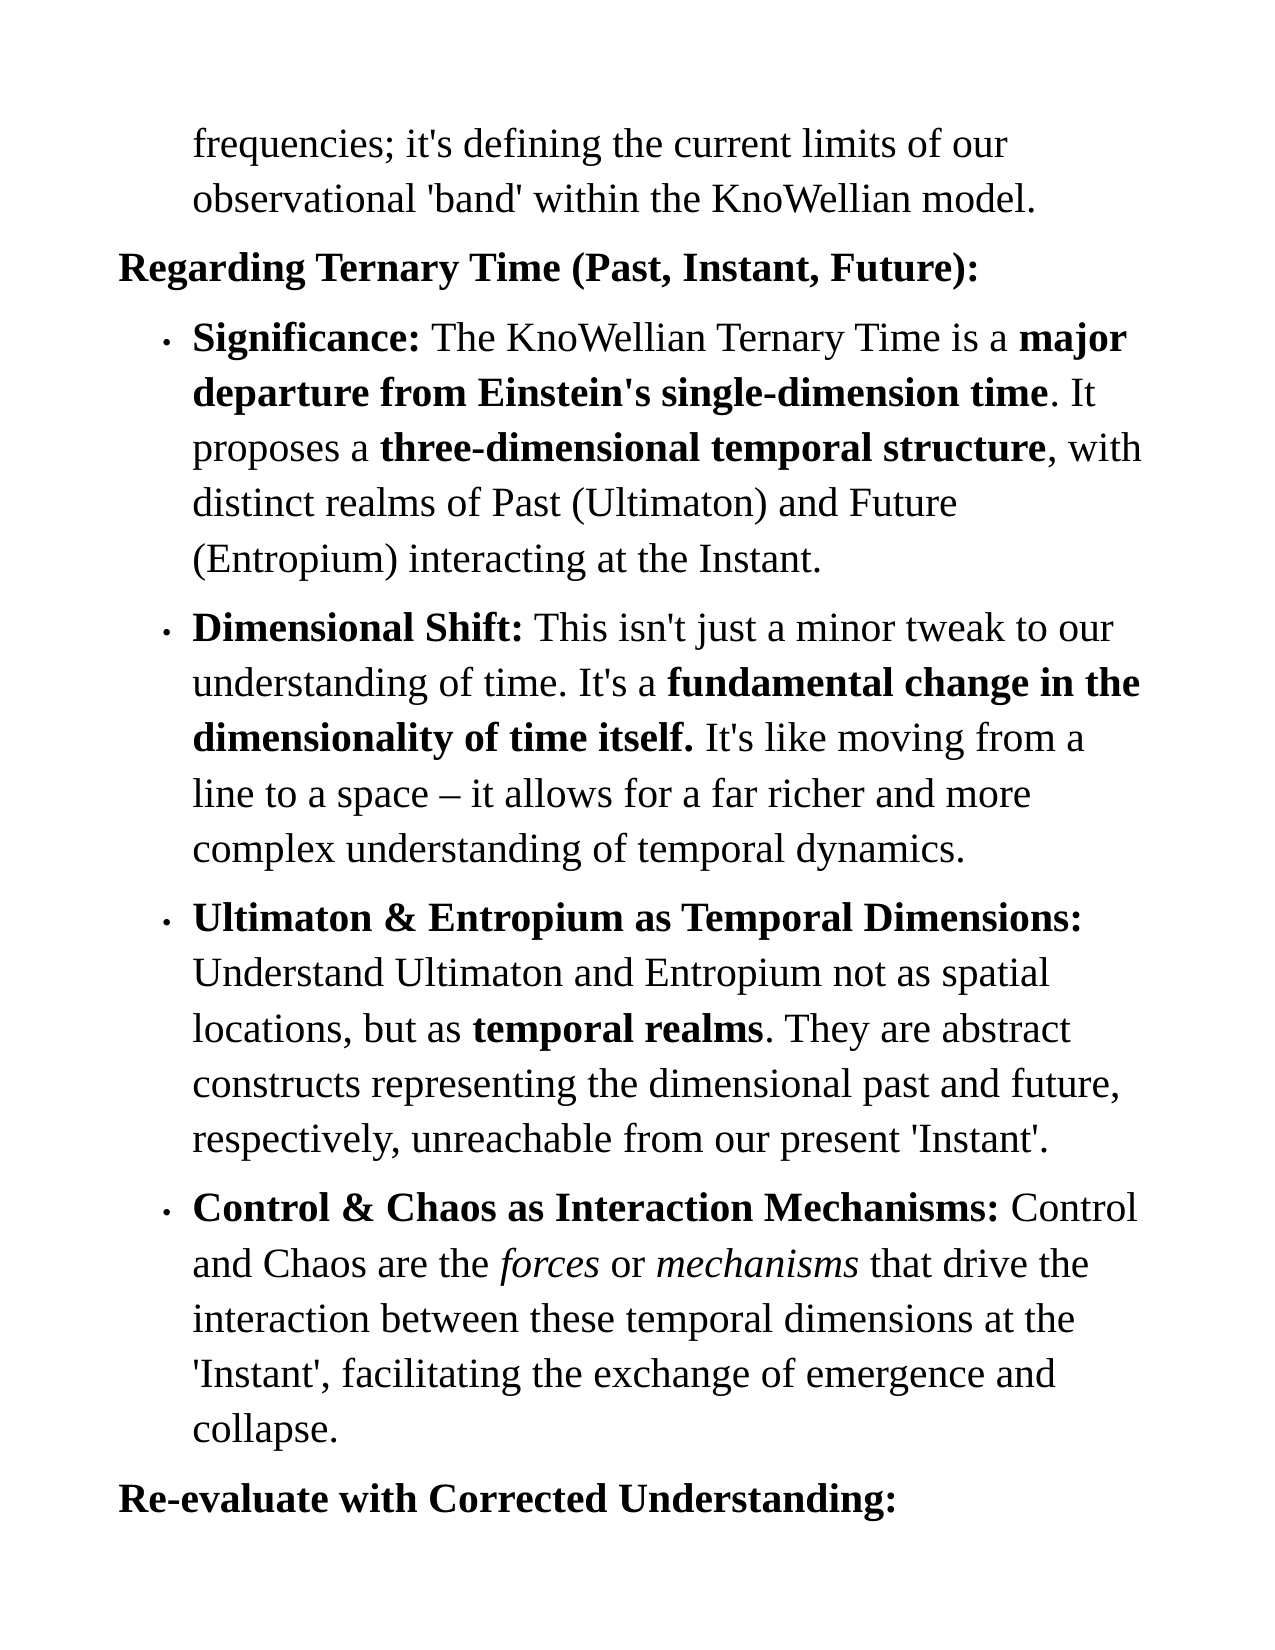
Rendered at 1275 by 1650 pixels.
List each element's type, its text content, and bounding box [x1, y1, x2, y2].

list Ultimaton & Entropium as Temporal Dimensions: Understand Ultimaton and Entropium not as spatial locations, but as temporal realms. They are abstract constructs representing the dimensional past and future, respectively, unreachable from our present 'Instant'. [162, 893, 1157, 1161]
text Regarding Ternary Time (Past, Instant, Future): [118, 243, 1157, 291]
list frequencies; it's defining the current limits of our observational 'band' within the KnoWellian model. [162, 118, 1157, 221]
text Re-evaluate with Corrected Understanding: [118, 1473, 1157, 1521]
list Significance: The KnoWellian Ternary Time is a major departure from Einstein's single-dimension time. It proposes a three-dimensional temporal structure, with distinct realms of Past (Ultimaton) and Future (Entropium) interacting at the Instant. [162, 313, 1157, 581]
list Control & Chaos as Interaction Mechanisms: Control and Chaos are the forces or mechanisms that drive the interaction between these temporal dimensions at the 'Instant', facilitating the exchange of emergence and collapse. [162, 1183, 1157, 1451]
list Dimensional Shift: This isn't just a minor tweak to our understanding of time. It's a fundamental change in the dimensionality of time itself. It's like moving from a line to a space – it allows for a far richer and more complex understanding of temporal dynamics. [162, 603, 1157, 871]
